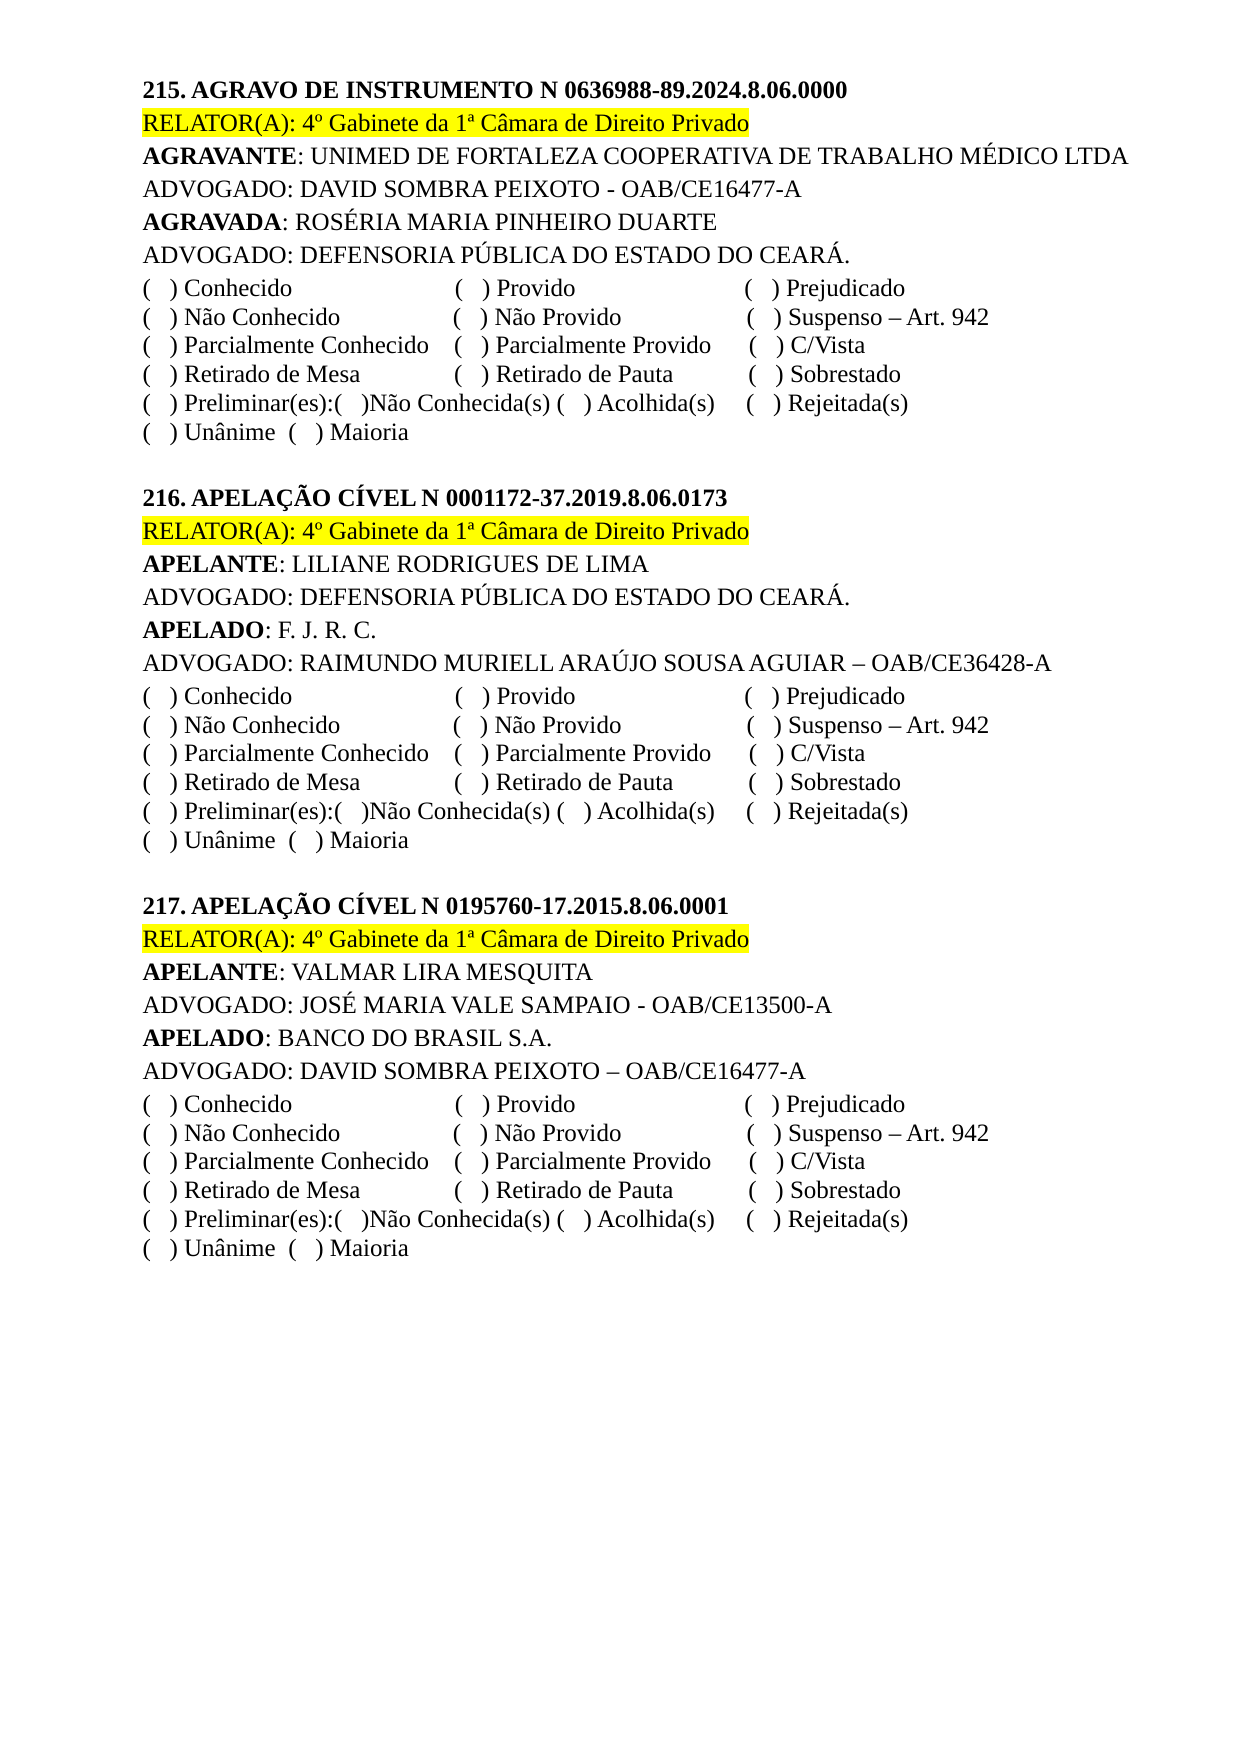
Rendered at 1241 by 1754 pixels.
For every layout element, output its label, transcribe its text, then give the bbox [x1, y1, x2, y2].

text ( ) Não Conhecido ( ) Não Provido ( ) Suspenso – Art. 942 [142, 710, 1158, 738]
text ( ) Preliminar(es):( )Não Conhecida(s) ( ) Acolhida(s) ( ) Rejeitada(s) [142, 796, 1158, 825]
text ( ) Parcialmente Conhecido ( ) Parcialmente Provido ( ) C/Vista [142, 1146, 1158, 1175]
text ( ) Preliminar(es):( )Não Conhecida(s) ( ) Acolhida(s) ( ) Rejeitada(s) [142, 1204, 1158, 1233]
text ( ) Conhecido ( ) Provido ( ) Prejudicado [142, 273, 1141, 302]
text 215. AGRAVO DE INSTRUMENTO N 0636988-89.2024.8.06.0000 RELATOR(A): 4º Gabinete da 1ª Câmara de Direito Privado AGRAVANTE: UNIMED DE FORTALEZA COOPERATIVA DE TRABALHO MÉDICO LTDA ADVOGADO: DAVID SOMBRA PEIXOTO - OAB/CE16477-A AGRAVADA: ROSÉRIA MARIA PINHEIRO DUARTE [142, 75, 1141, 236]
text ( ) Parcialmente Conhecido ( ) Parcialmente Provido ( ) C/Vista [142, 738, 1158, 767]
text ( ) Unânime ( ) Maioria 217. APELAÇÃO CÍVEL N 0195760-17.2015.8.06.0001 RELATOR(A): 4º Gabinete da 1ª Câmara de Direito Privado APELANTE: VALMAR LIRA MESQUITA ADVOGADO: JOSÉ MARIA VALE SAMPAIO - OAB/CE13500-A APELADO: BANCO DO BRASIL S.A. ADVOGADO: DAVID SOMBRA PEIXOTO – OAB/CE16477-A [142, 825, 1141, 1085]
text ( ) Conhecido ( ) Provido ( ) Prejudicado [142, 1089, 1141, 1118]
text ( ) Unânime ( ) Maioria 216. APELAÇÃO CÍVEL N 0001172-37.2019.8.06.0173 RELATOR(A): 4º Gabinete da 1ª Câmara de Direito Privado APELANTE: LILIANE RODRIGUES DE LIMA [142, 417, 1141, 578]
text ( ) Preliminar(es):( )Não Conhecida(s) ( ) Acolhida(s) ( ) Rejeitada(s) [142, 388, 1158, 417]
text ( ) Não Conhecido ( ) Não Provido ( ) Suspenso – Art. 942 [142, 302, 1158, 331]
text ( ) Conhecido ( ) Provido ( ) Prejudicado [142, 681, 1141, 710]
text ( ) Retirado de Mesa ( ) Retirado de Pauta ( ) Sobrestado [142, 359, 1158, 388]
text ( ) Não Conhecido ( ) Não Provido ( ) Suspenso – Art. 942 [142, 1118, 1158, 1146]
text ADVOGADO: DEFENSORIA PÚBLICA DO ESTADO DO CEARÁ. [142, 240, 1141, 269]
text ( ) Retirado de Mesa ( ) Retirado de Pauta ( ) Sobrestado [142, 767, 1158, 796]
text ( ) Parcialmente Conhecido ( ) Parcialmente Provido ( ) C/Vista [142, 331, 1158, 359]
text ( ) Retirado de Mesa ( ) Retirado de Pauta ( ) Sobrestado [142, 1175, 1158, 1204]
text ADVOGADO: DEFENSORIA PÚBLICA DO ESTADO DO CEARÁ. APELADO: F. J. R. C. ADVOGADO: RAIMUNDO MURIELL ARAÚJO SOUSA AGUIAR – OAB/CE36428-A [142, 582, 1141, 677]
text ( ) Unânime ( ) Maioria [142, 1233, 1141, 1327]
